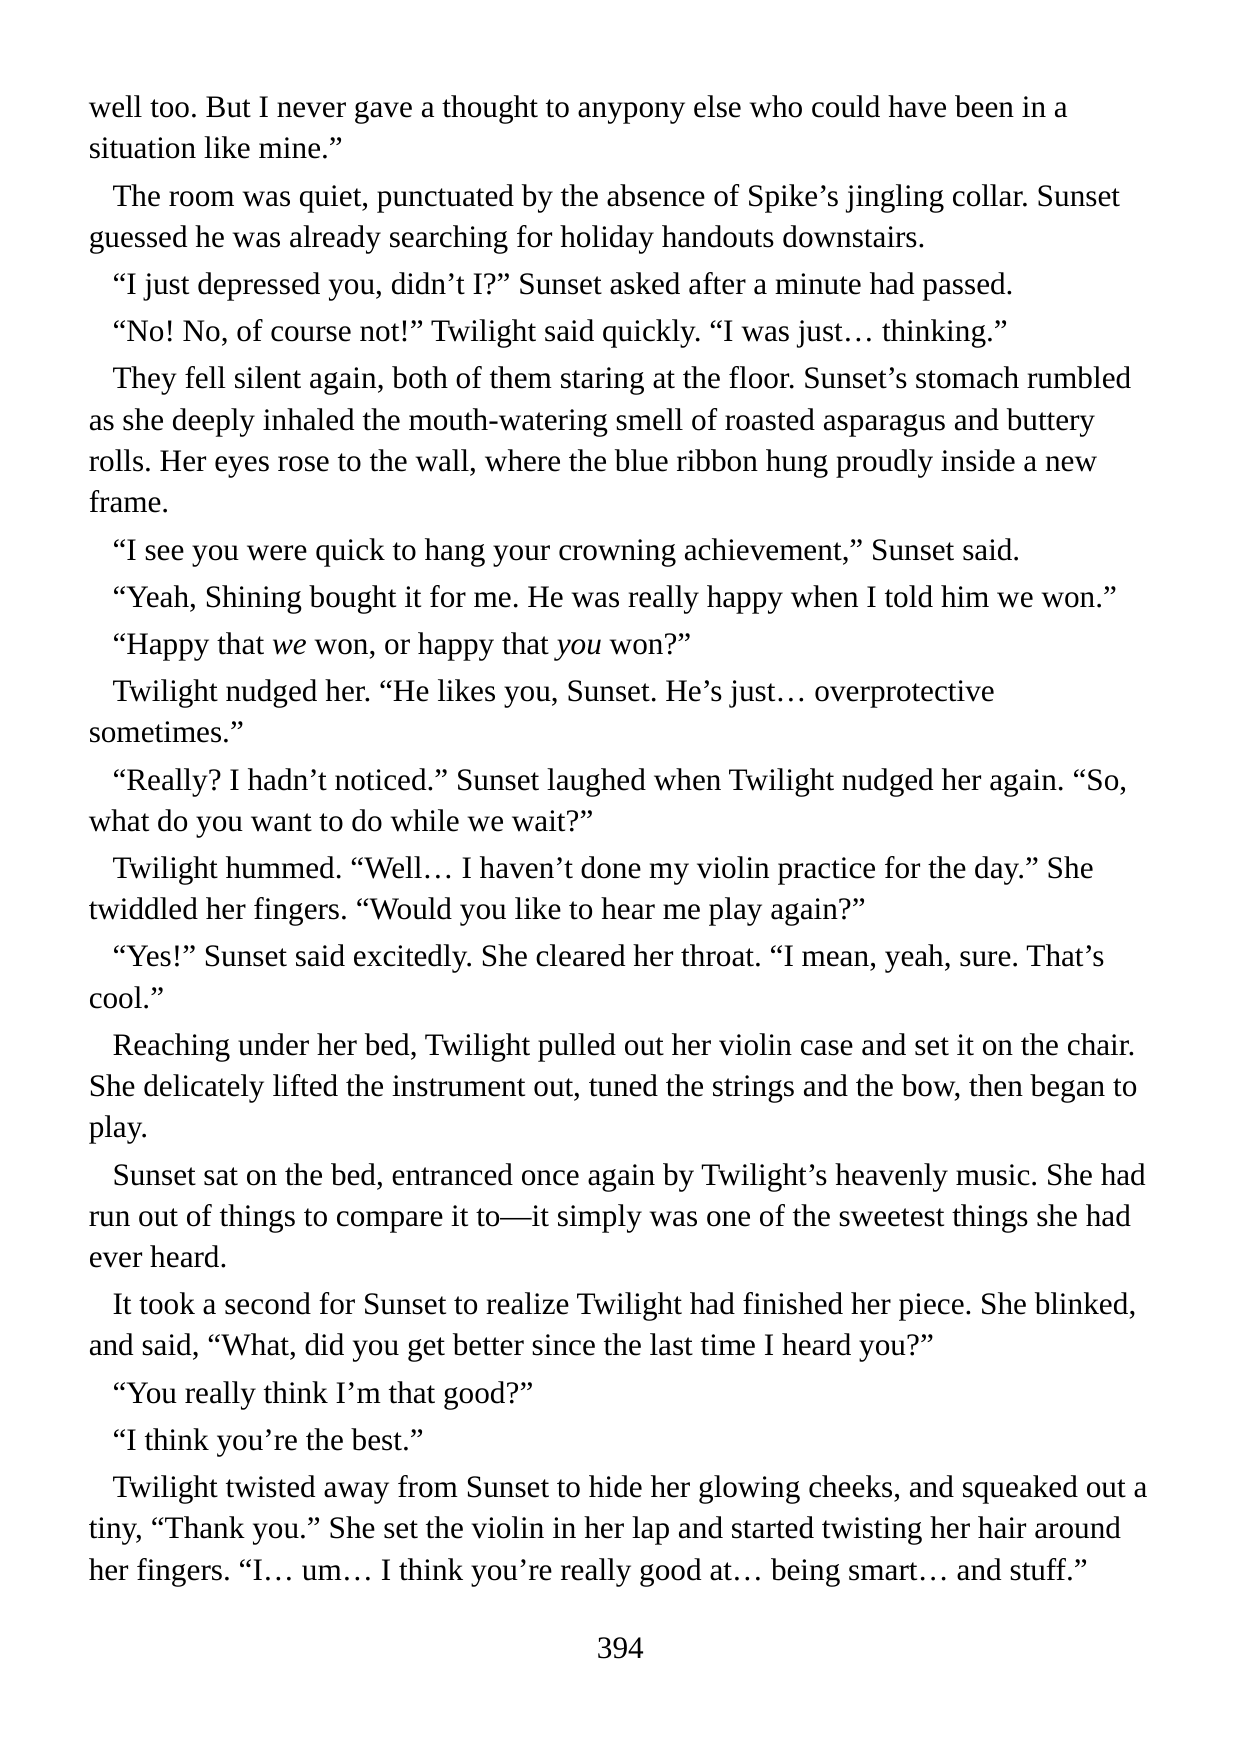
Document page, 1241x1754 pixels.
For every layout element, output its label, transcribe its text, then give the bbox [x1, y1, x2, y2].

text “I think you’re the best.” [88, 1421, 1152, 1457]
text “Really? I hadn’t noticed.” Sunset laughed when Twilight nudged her again. “So, what do you want to do while we wait?” [88, 761, 1152, 838]
text Sunset sat on the bed, entranced once again by Twilight’s heavenly music. She had run out of things to compare it to—it simply was one of the sweetest things she had ever heard. [88, 1156, 1152, 1274]
text The room was quiet, punctuated by the absence of Spike’s jingling collar. Sunset guessed he was already searching for holiday handouts downstairs. [88, 177, 1152, 254]
text “I see you were quick to hang your crowning achievement,” Sunset said. [88, 531, 1152, 567]
text It took a second for Sunset to realize Twilight had finished her piece. She blinked, and said, “What, did you get better since the last time I heard you?” [88, 1285, 1152, 1363]
text “Happy that we won, or happy that you won?” [88, 625, 1152, 661]
text Twilight nudged her. “He likes you, Sunset. He’s just… overprotective sometimes.” [88, 672, 1152, 749]
text Reaching under her bed, Twilight pulled out her violin case and set it on the chair. She delicately lifted the instrument out, tuned the strings and the bow, then began to play. [88, 1026, 1152, 1144]
text “No! No, of course not!” Twilight said quickly. “I was just… thinking.” [88, 313, 1152, 348]
text They fell silent again, both of them staring at the floor. Sunset’s stomach rumbled as she deeply inhaled the mouth-watering smell of roasted asparagus and buttery rolls. Her eyes rose to the wall, where the blue ribbon hung proudly inside a new frame. [88, 360, 1152, 519]
text “I just depressed you, didn’t I?” Sunset asked after a minute had passed. [88, 265, 1152, 301]
text well too. But I never gave a thought to anypony else who could have been in a situation like mine.” [88, 88, 1152, 166]
text Twilight hummed. “Well… I haven’t done my violin practice for the day.” She twiddled her fingers. “Would you like to hear me play again?” [88, 849, 1152, 926]
text “Yes!” Sunset said excitedly. She cleared her throat. “I mean, yeah, sure. That’s cool.” [88, 938, 1152, 1015]
text “You really think I’m that good?” [88, 1374, 1152, 1410]
text “Yeah, Shining bought it for me. He was really happy when I told him we won.” [88, 578, 1152, 614]
text Twilight twisted away from Sunset to hide her glowing cheeks, and squeaked out a tiny, “Thank you.” She set the violin in her lap and started twisting her hair around her fingers. “I… um… I think you’re really good at… being smart… and stuff.” [88, 1468, 1152, 1587]
